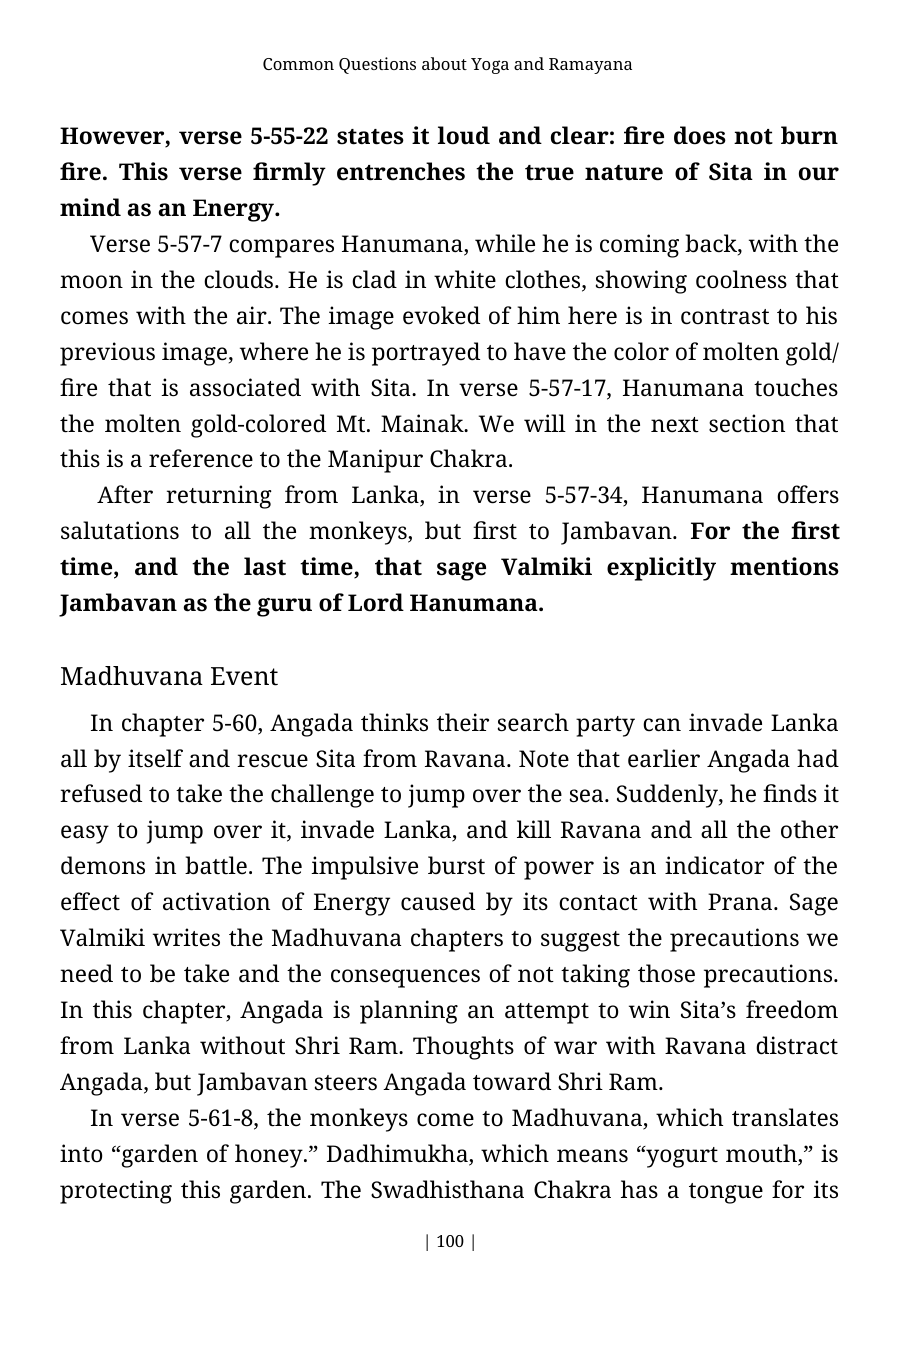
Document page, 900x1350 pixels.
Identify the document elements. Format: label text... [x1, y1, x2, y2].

text After returning from Lanka, in verse 5-57-34, Hanumana offers salutations to all the monkeys, but first to Jambavan. For the first time, and the last time, that sage Valmiki explicitly mentions Jambavan as the guru of Lord Hanumana. [60, 479, 840, 618]
text In chapter 5-60, Angada thinks their search party can invade Lanka all by itself and rescue Sita from Ravana. Note that earlier Angada had refused to take the challenge to jump over the sea. Suddenly, he finds it easy to jump over it, invade Lanka, and kill Ravana and all the other demons in battle. The impulsive burst of power is an indicator of the effect of activation of Energy caused by its contact with Prana. Sage Valmiki writes the Madhuvana chapters to suggest the precautions we need to be take and the consequences of not taking those precautions. In this chapter, Angada is planning an attempt to win Sita’s freedom from Lanka without Shri Ram. Thoughts of war with Ravana distract Angada, but Jambavan steers Angada toward Shri Ram. [60, 707, 840, 1097]
text However, verse 5-55-22 states it loud and clear: fire does not burn fire. This verse firmly entrenches the true nature of Sita in our mind as an Energy. [60, 120, 840, 223]
subtitle Madhuvana Event [60, 659, 840, 693]
text In verse 5-61-8, the monkeys come to Madhuvana, which translates into “garden of honey.” Dadhimukha, which means “yogurt mouth,” is protecting this garden. The Swadhisthana Chakra has a tongue for its [60, 1102, 840, 1205]
text Verse 5-57-7 compares Hanumana, while he is coming back, with the moon in the clouds. He is clad in white clothes, showing coolness that comes with the air. The image evoked of him here is in contrast to his previous image, where he is portrayed to have the color of molten gold/ fire that is associated with Sita. In verse 5-57-17, Hanumana touches the molten gold-colored Mt. Mainak. We will in the next section that this is a reference to the Manipur Chakra. [60, 228, 840, 475]
